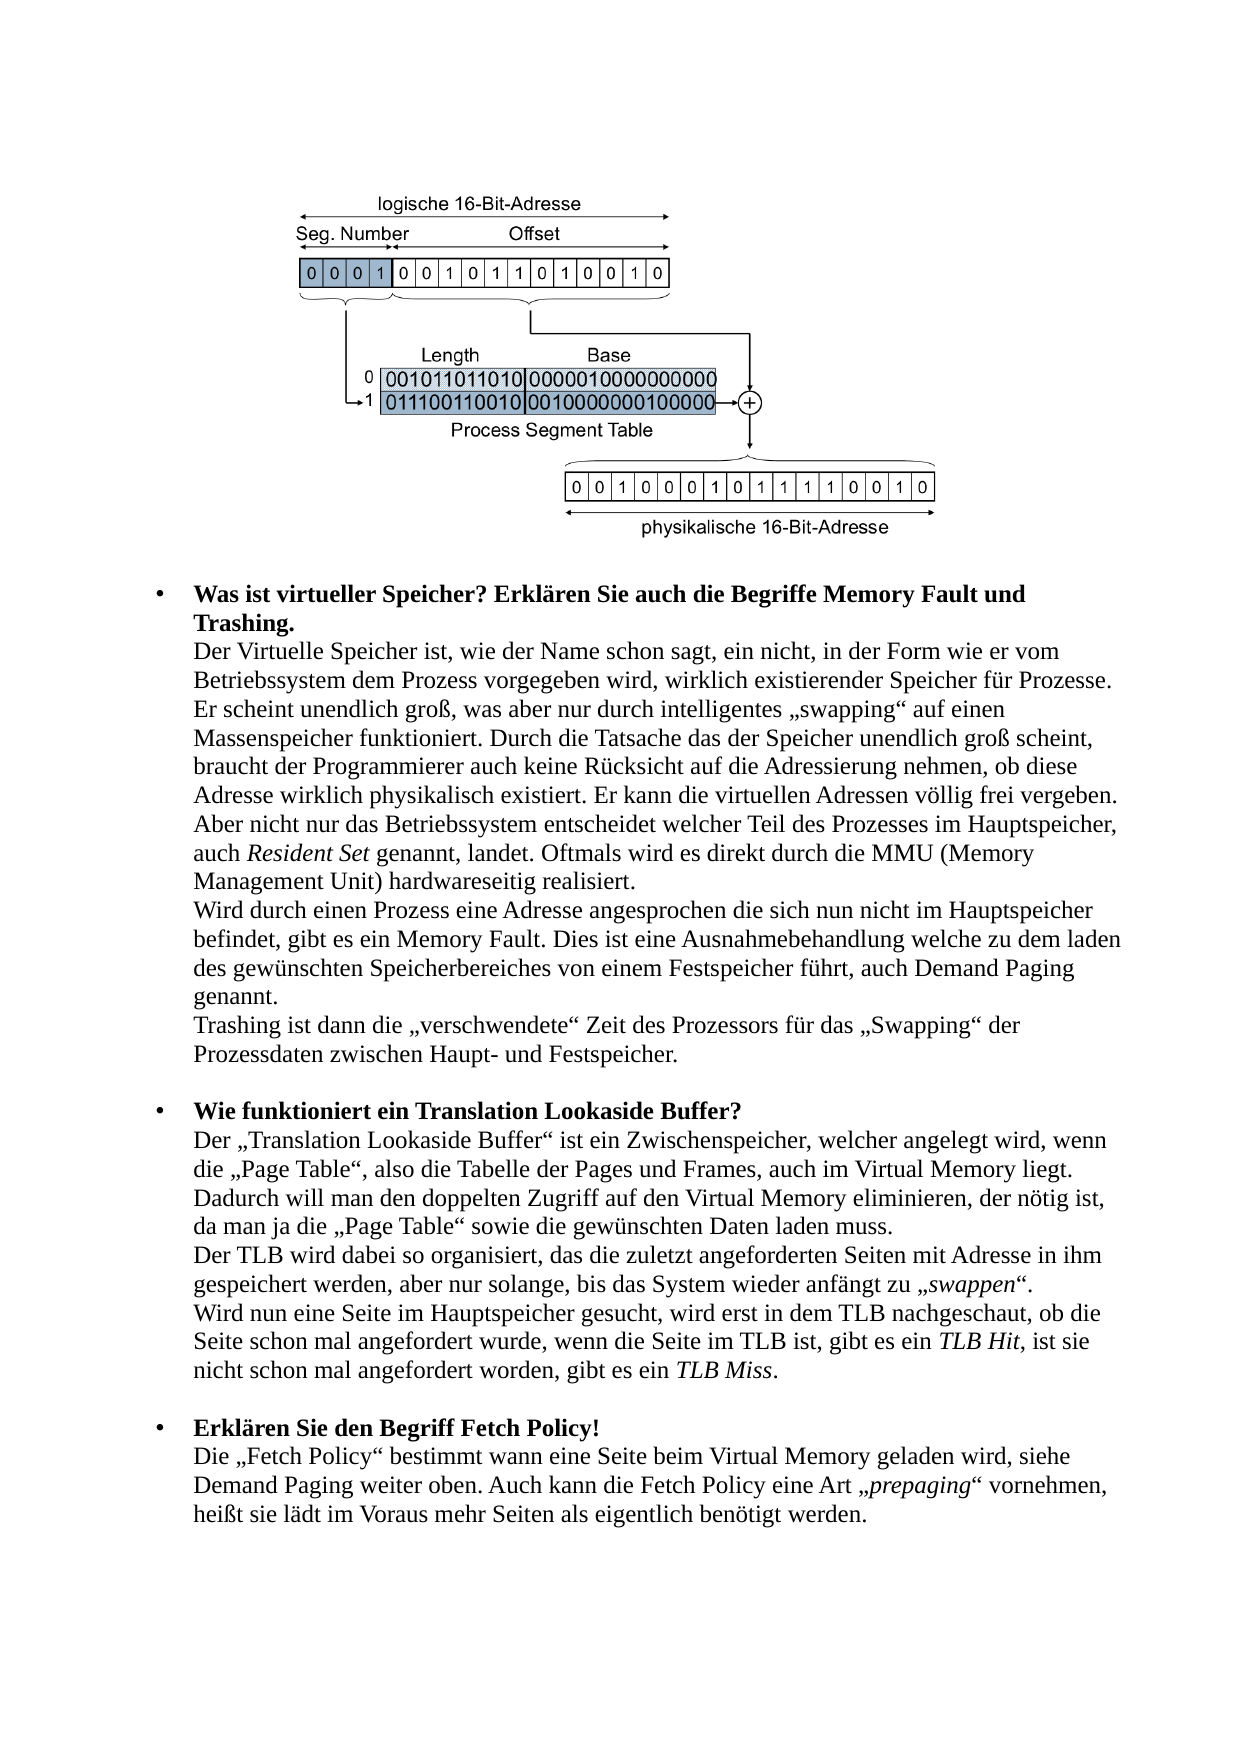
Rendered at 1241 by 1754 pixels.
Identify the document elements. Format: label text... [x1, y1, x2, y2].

list Was ist virtueller Speicher? Erklären Sie auch die Begriffe Memory Fault und Trashing. [156, 579, 1122, 636]
list Die „Fetch Policy“ bestimmt wann eine Seite beim Virtual Memory geladen wird, siehe Demand Paging weiter oben. Auch kann die Fetch Policy eine Art „prepaging“ vornehmen, heißt sie lädt im Voraus mehr Seiten als eigentlich benötigt werden. [156, 1441, 1122, 1528]
list Wird nun eine Seite im Hauptspeicher gesucht, wird erst in dem TLB nachgeschaut, ob die Seite schon mal angefordert wurde, wenn die Seite im TLB ist, gibt es ein TLB Hit, ist sie nicht schon mal angefordert worden, gibt es ein TLB Miss. [156, 1298, 1122, 1384]
picture [290, 176, 950, 546]
list Der TLB wird dabei so organisiert, das die zuletzt angeforderten Seiten mit Adresse in ihm gespeichert werden, aber nur solange, bis das System wieder anfängt zu „swappen“. [156, 1240, 1122, 1298]
list Wird durch einen Prozess eine Adresse angesprochen die sich nun nicht im Hauptspeicher befindet, gibt es ein Memory Fault. Dies ist eine Ausnahmebehandlung welche zu dem laden des gewünschten Speicherbereiches von einem Festspeicher führt, auch Demand Paging genannt. [156, 895, 1122, 1010]
list Der Virtuelle Speicher ist, wie der Name schon sagt, ein nicht, in der Form wie er vom Betriebssystem dem Prozess vorgegeben wird, wirklich existierender Speicher für Prozesse. Er scheint unendlich groß, was aber nur durch intelligentes „swapping“ auf einen Massenspeicher funktioniert. Durch die Tatsache das der Speicher unendlich groß scheint, braucht der Programmierer auch keine Rücksicht auf die Adressierung nehmen, ob diese Adresse wirklich physikalisch existiert. Er kann die virtuellen Adressen völlig frei vergeben. [156, 636, 1122, 809]
list Aber nicht nur das Betriebssystem entscheidet welcher Teil des Prozesses im Hauptspeicher, auch Resident Set genannt, landet. Oftmals wird es direkt durch die MMU (Memory Management Unit) hardwareseitig realisiert. [156, 809, 1122, 895]
list Der „Translation Lookaside Buffer“ ist ein Zwischenspeicher, welcher angelegt wird, wenn die „Page Table“, also die Tabelle der Pages und Frames, auch im Virtual Memory liegt. Dadurch will man den doppelten Zugriff auf den Virtual Memory eliminieren, der nötig ist, da man ja die „Page Table“ sowie die gewünschten Daten laden muss. [156, 1125, 1122, 1240]
list Trashing ist dann die „verschwendete“ Zeit des Prozessors für das „Swapping“ der Prozessdaten zwischen Haupt- und Festspeicher. [156, 1010, 1122, 1068]
list Wie funktioniert ein Translation Lookaside Buffer? [156, 1096, 1122, 1125]
list Erklären Sie den Begriff Fetch Policy! [156, 1413, 1122, 1441]
